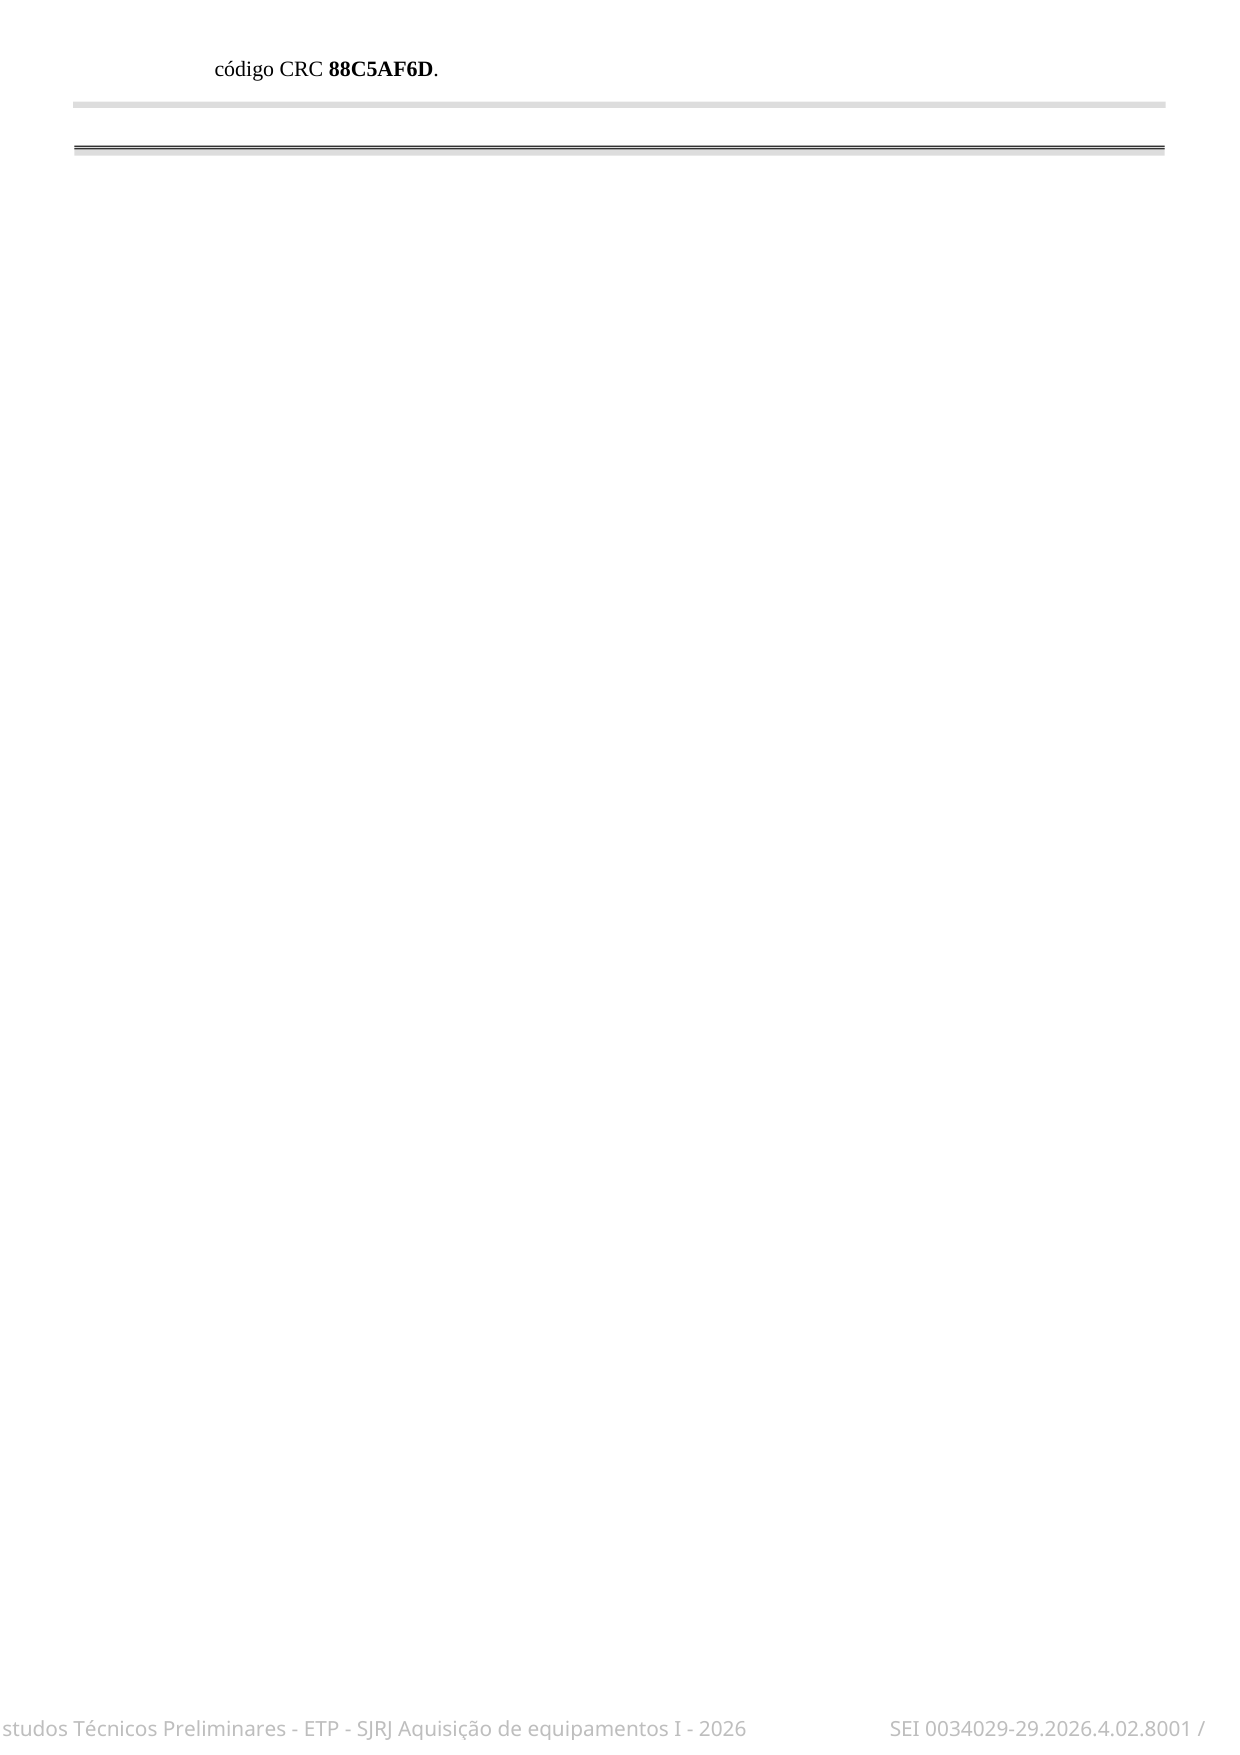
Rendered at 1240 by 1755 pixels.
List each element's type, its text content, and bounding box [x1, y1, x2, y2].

text código CRC 88C5AF6D. [214, 56, 1134, 81]
